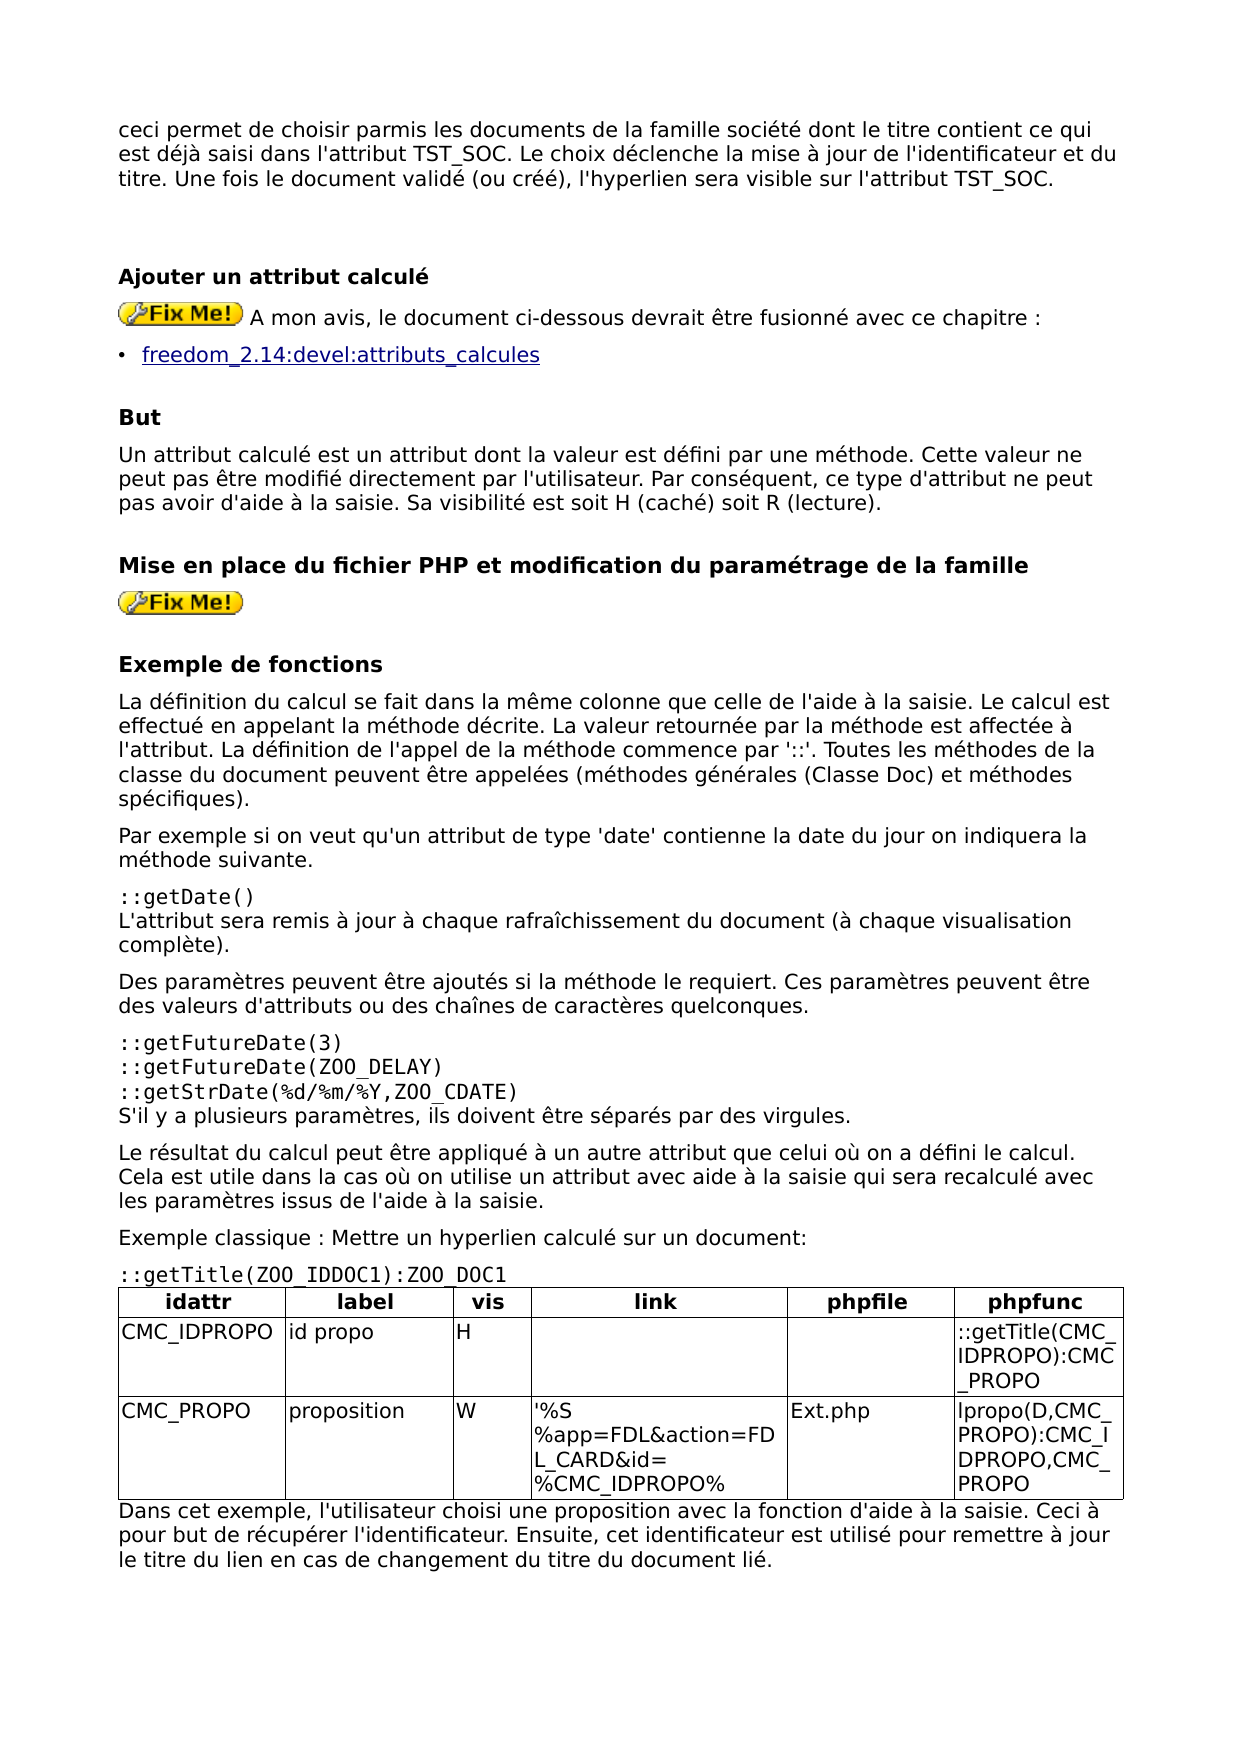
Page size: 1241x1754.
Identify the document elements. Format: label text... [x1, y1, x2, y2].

table_cell id propo [286, 1318, 453, 1396]
text Par exemple si on veut qu'un attribut de type 'date' contienne la date du jour on indiquera la méthode suivante. [118, 824, 1122, 872]
text S'il y a plusieurs paramètres, ils doivent être séparés par des virgules. [118, 1104, 1122, 1128]
table_cell H [454, 1318, 531, 1396]
table_cell ::getTitle(CMC_IDPROPO):CMC_PROPO [955, 1318, 1123, 1396]
text A mon avis, le document ci-dessous devrait être fusionné avec ce chapitre : [118, 302, 1122, 330]
subtitle But [118, 404, 1122, 430]
text Des paramètres peuvent être ajoutés si la méthode le requiert. Ces paramètres peuvent être des valeurs d'attributs ou des chaînes de caractères quelconques. [118, 970, 1122, 1019]
text L'attribut sera remis à jour à chaque rafraîchissement du document (à chaque visualisation complète). [118, 909, 1122, 958]
table_header phpfunc [955, 1288, 1123, 1317]
picture [118, 302, 244, 326]
subtitle Mise en place du fichier PHP et modification du paramétrage de la famille [118, 553, 1122, 578]
table_cell Ext.php [788, 1397, 954, 1499]
subtitle Exemple de fonctions [118, 652, 1122, 677]
table_cell CMC_IDPROPO [119, 1318, 285, 1396]
text Le résultat du calcul peut être appliqué à un autre attribut que celui où on a défini le calcul. Cela est utile dans la cas où on utilise un attribut avec aide à la saisie qui sera recalculé avec les paramètres issus de l'aide à la saisie. [118, 1141, 1122, 1213]
table_cell [532, 1318, 787, 1396]
table_cell '%S%app=FDL&action=FDL_CARD&id=%CMC_IDPROPO% [532, 1397, 787, 1499]
table_header link [532, 1288, 787, 1317]
table_header vis [454, 1288, 531, 1317]
table_cell [788, 1318, 954, 1396]
text La définition du calcul se fait dans la même colonne que celle de l'aide à la saisie. Le calcul est effectué en appelant la méthode décrite. La valeur retournée par la méthode est affectée à l'attribut. La définition de l'appel de la méthode commence par '::'. Toutes les méthodes de la classe du document peuvent être appelées (méthodes générales (Classe Doc) et méthodes spécifiques). [118, 690, 1122, 811]
text Un attribut calculé est un attribut dont la valeur est défini par une méthode. Cette valeur ne peut pas être modifié directement par l'utilisateur. Par conséquent, ce type d'attribut ne peut pas avoir d'aide à la saisie. Sa visibilité est soit H (caché) soit R (lecture). [118, 443, 1122, 515]
subtitle Ajouter un attribut calculé [118, 265, 1122, 289]
list freedom_2.14:devel:attributs_calcules [118, 343, 1122, 367]
text ::getDate() [118, 885, 1122, 909]
table_cell W [454, 1397, 531, 1499]
table_cell proposition [286, 1397, 453, 1499]
text ::getTitle(ZOO_IDDOC1):ZOO_DOC1 [118, 1263, 1122, 1287]
text ::getFutureDate(3) ::getFutureDate(ZOO_DELAY) ::getStrDate(%d/%m/%Y,ZOO_CDATE) [118, 1031, 1122, 1104]
text Dans cet exemple, l'utilisateur choisi une proposition avec la fonction d'aide à la saisie. Ceci à pour but de récupérer l'identificateur. Ensuite, cet identificateur est utilisé pour remettre à jour le titre du lien en cas de changement du titre du document lié. [118, 1500, 1122, 1572]
table_header phpfile [788, 1288, 954, 1317]
table_header idattr [119, 1288, 285, 1317]
table_cell CMC_PROPO [119, 1397, 285, 1499]
text ceci permet de choisir parmis les documents de la famille société dont le titre contient ce qui est déjà saisi dans l'attribut TST_SOC. Le choix déclenche la mise à jour de l'identificateur et du titre. Une fois le document validé (ou créé), l'hyperlien sera visible sur l'attribut TST_SOC. [118, 118, 1122, 191]
table_header label [286, 1288, 453, 1317]
picture [118, 591, 244, 615]
table_cell lpropo(D,CMC_PROPO):CMC_IDPROPO,CMC_PROPO [955, 1397, 1123, 1499]
text Exemple classique : Mettre un hyperlien calculé sur un document: [118, 1226, 1122, 1250]
